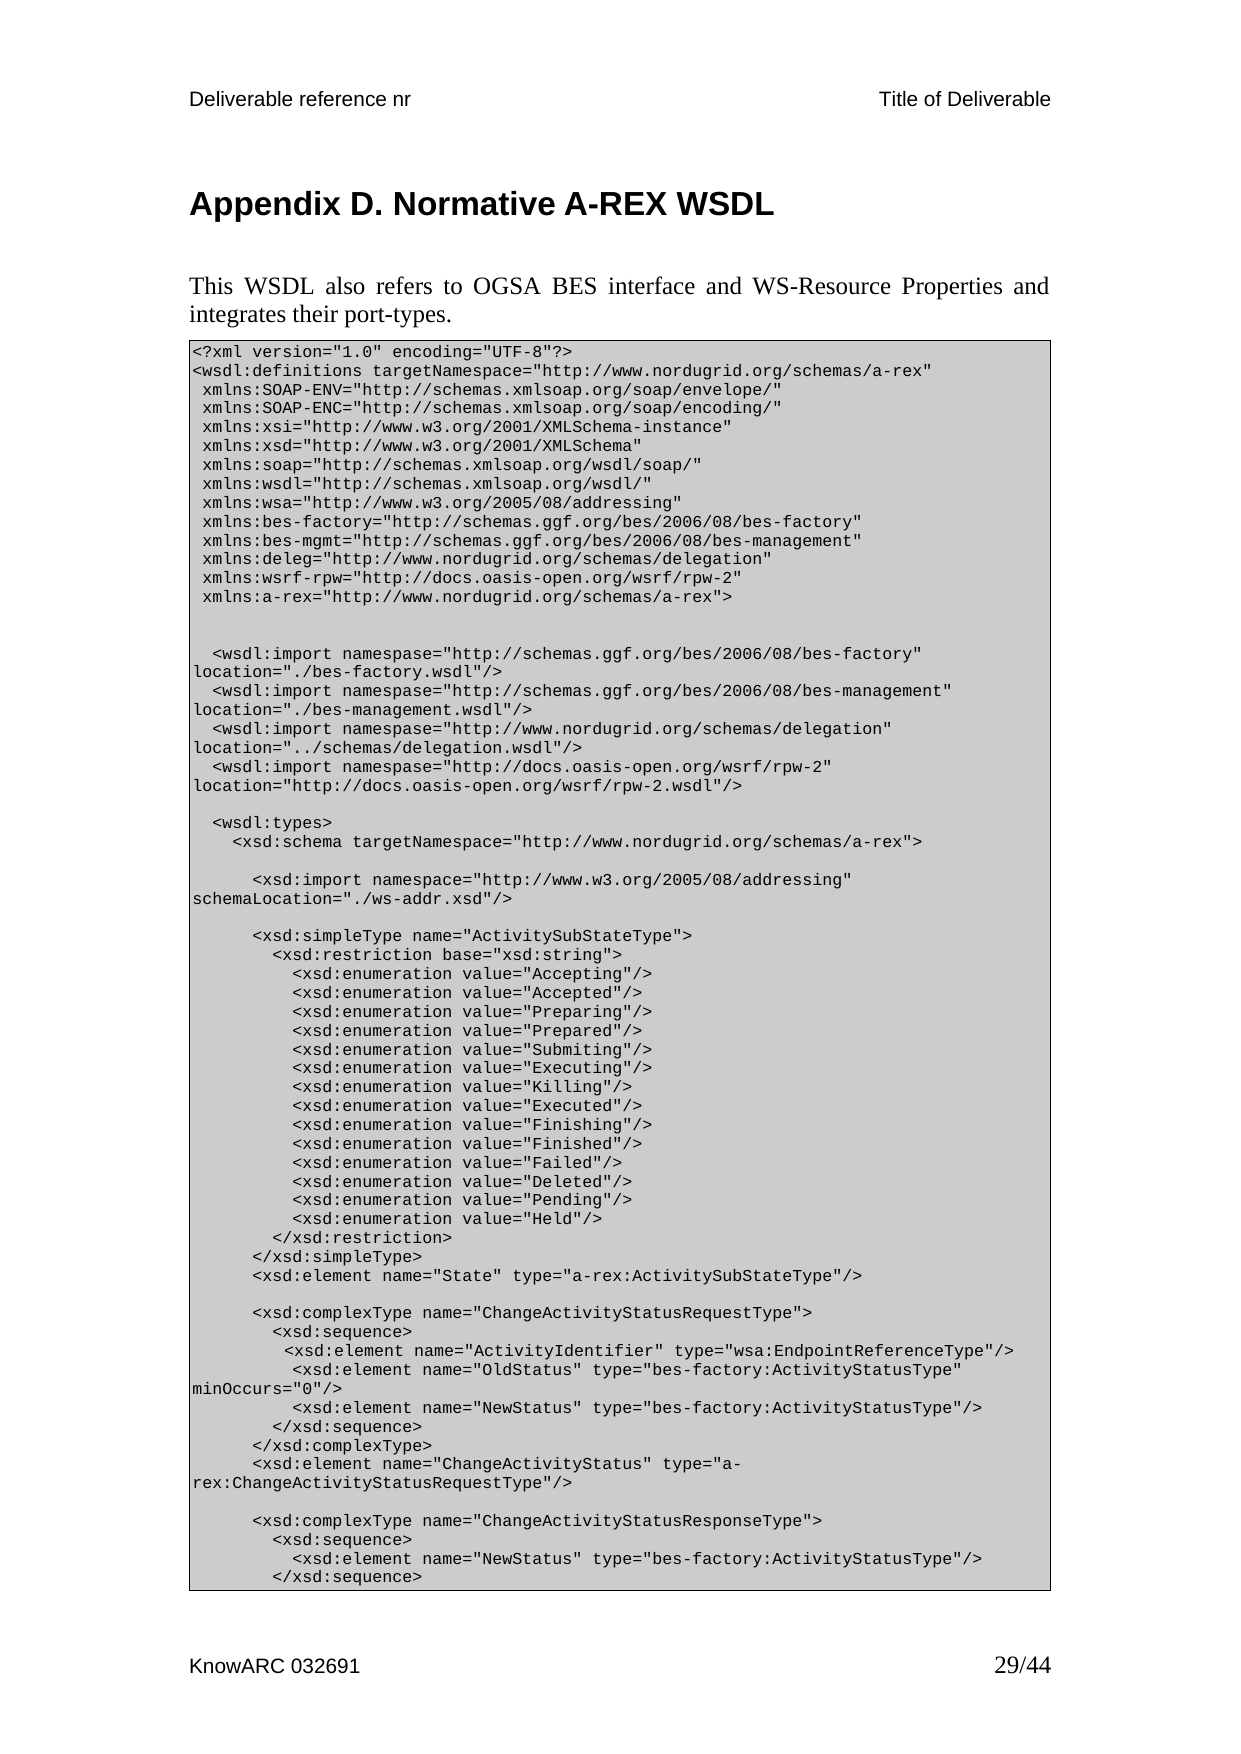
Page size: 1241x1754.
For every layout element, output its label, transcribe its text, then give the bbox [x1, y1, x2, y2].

text </xsd:complexType> [190, 1434, 1050, 1453]
text xmlns:SOAP-ENV="http://schemas.xmlsoap.org/soap/envelope/" [190, 378, 1050, 397]
text <wsdl:import namespase="http://schemas.ggf.org/bes/2006/08/bes-management" location="./bes-management.wsdl"/> [190, 680, 1050, 717]
text <xsd:element name="OldStatus" type="bes-factory:ActivityStatusType" minOccurs="0"/> [190, 1358, 1050, 1396]
text <xsd:element name="NewStatus" type="bes-factory:ActivityStatusType"/> [190, 1396, 1050, 1415]
text <xsd:element name="ChangeActivityStatus" type="a-rex:ChangeActivityStatusRequestType"/> [190, 1453, 1050, 1491]
text <wsdl:import namespase="http://docs.oasis-open.org/wsrf/rpw-2" location="http://docs.oasis-open.org/wsrf/rpw-2.wsdl"/> [190, 755, 1050, 793]
text <xsd:enumeration value="Prepared"/> [190, 1019, 1050, 1038]
text xmlns:wsrf-rpw="http://docs.oasis-open.org/wsrf/rpw-2" [190, 567, 1050, 586]
subtitle Normative A-REX WSDL [189, 185, 1051, 222]
text <xsd:complexType name="ChangeActivityStatusResponseType"> [190, 1509, 1050, 1528]
text <xsd:sequence> [190, 1528, 1050, 1547]
text <xsd:enumeration value="Executing"/> [190, 1057, 1050, 1076]
text <xsd:enumeration value="Failed"/> [190, 1151, 1050, 1170]
text <xsd:enumeration value="Preparing"/> [190, 1000, 1050, 1019]
text </xsd:sequence> [190, 1566, 1050, 1590]
text <xsd:element name="ActivityIdentifier" type="wsa:EndpointReferenceType"/> [190, 1340, 1050, 1358]
text <xsd:element name="NewStatus" type="bes-factory:ActivityStatusType"/> [190, 1547, 1050, 1566]
text <xsd:schema targetNamespace="http://www.nordugrid.org/schemas/a-rex"> [190, 831, 1050, 849]
text <xsd:enumeration value="Finishing"/> [190, 1113, 1050, 1132]
text <xsd:enumeration value="Pending"/> [190, 1189, 1050, 1208]
text <xsd:enumeration value="Deleted"/> [190, 1170, 1050, 1189]
text <xsd:restriction base="xsd:string"> [190, 944, 1050, 963]
text <xsd:enumeration value="Held"/> [190, 1208, 1050, 1227]
text <xsd:complexType name="ChangeActivityStatusRequestType"> [190, 1302, 1050, 1321]
text <xsd:enumeration value="Finished"/> [190, 1132, 1050, 1151]
text xmlns:wsdl="http://schemas.xmlsoap.org/wsdl/" [190, 472, 1050, 491]
text <xsd:enumeration value="Accepting"/> [190, 963, 1050, 981]
text xmlns:soap="http://schemas.xmlsoap.org/wsdl/soap/" [190, 453, 1050, 472]
text xmlns:a-rex="http://www.nordugrid.org/schemas/a-rex"> [190, 586, 1050, 604]
text <xsd:sequence> [190, 1321, 1050, 1340]
text <xsd:simpleType name="ActivitySubStateType"> [190, 925, 1050, 944]
text xmlns:bes-mgmt="http://schemas.ggf.org/bes/2006/08/bes-management" [190, 529, 1050, 548]
text </xsd:sequence> [190, 1415, 1050, 1434]
text xmlns:xsi="http://www.w3.org/2001/XMLSchema-instance" [190, 416, 1050, 435]
text <xsd:enumeration value="Submiting"/> [190, 1038, 1050, 1057]
text xmlns:SOAP-ENC="http://schemas.xmlsoap.org/soap/encoding/" [190, 397, 1050, 416]
text xmlns:deleg="http://www.nordugrid.org/schemas/delegation" [190, 548, 1050, 567]
text <xsd:enumeration value="Accepted"/> [190, 981, 1050, 1000]
text </xsd:simpleType> [190, 1245, 1050, 1264]
text <wsdl:definitions targetNamespace="http://www.nordugrid.org/schemas/a-rex" [190, 359, 1050, 378]
text <xsd:element name="State" type="a-rex:ActivitySubStateType"/> [190, 1264, 1050, 1283]
text <?xml version="1.0" encoding="UTF-8"?> [190, 341, 1050, 359]
text This WSDL also refers to OGSA BES interface and WS-Resource Properties and integrates their port-types. [189, 272, 1051, 328]
text </xsd:restriction> [190, 1227, 1050, 1245]
text xmlns:bes-factory="http://schemas.ggf.org/bes/2006/08/bes-factory" [190, 510, 1050, 529]
text <xsd:enumeration value="Killing"/> [190, 1076, 1050, 1094]
text xmlns:xsd="http://www.w3.org/2001/XMLSchema" [190, 435, 1050, 453]
text <wsdl:types> [190, 812, 1050, 831]
text <xsd:import namespace="http://www.w3.org/2005/08/addressing" schemaLocation="./ws-addr.xsd"/> [190, 868, 1050, 906]
text <wsdl:import namespase="http://www.nordugrid.org/schemas/delegation" location="../schemas/delegation.wsdl"/> [190, 717, 1050, 755]
text <wsdl:import namespase="http://schemas.ggf.org/bes/2006/08/bes-factory" location="./bes-factory.wsdl"/> [190, 642, 1050, 680]
text xmlns:wsa="http://www.w3.org/2005/08/addressing" [190, 491, 1050, 510]
text <xsd:enumeration value="Executed"/> [190, 1094, 1050, 1113]
